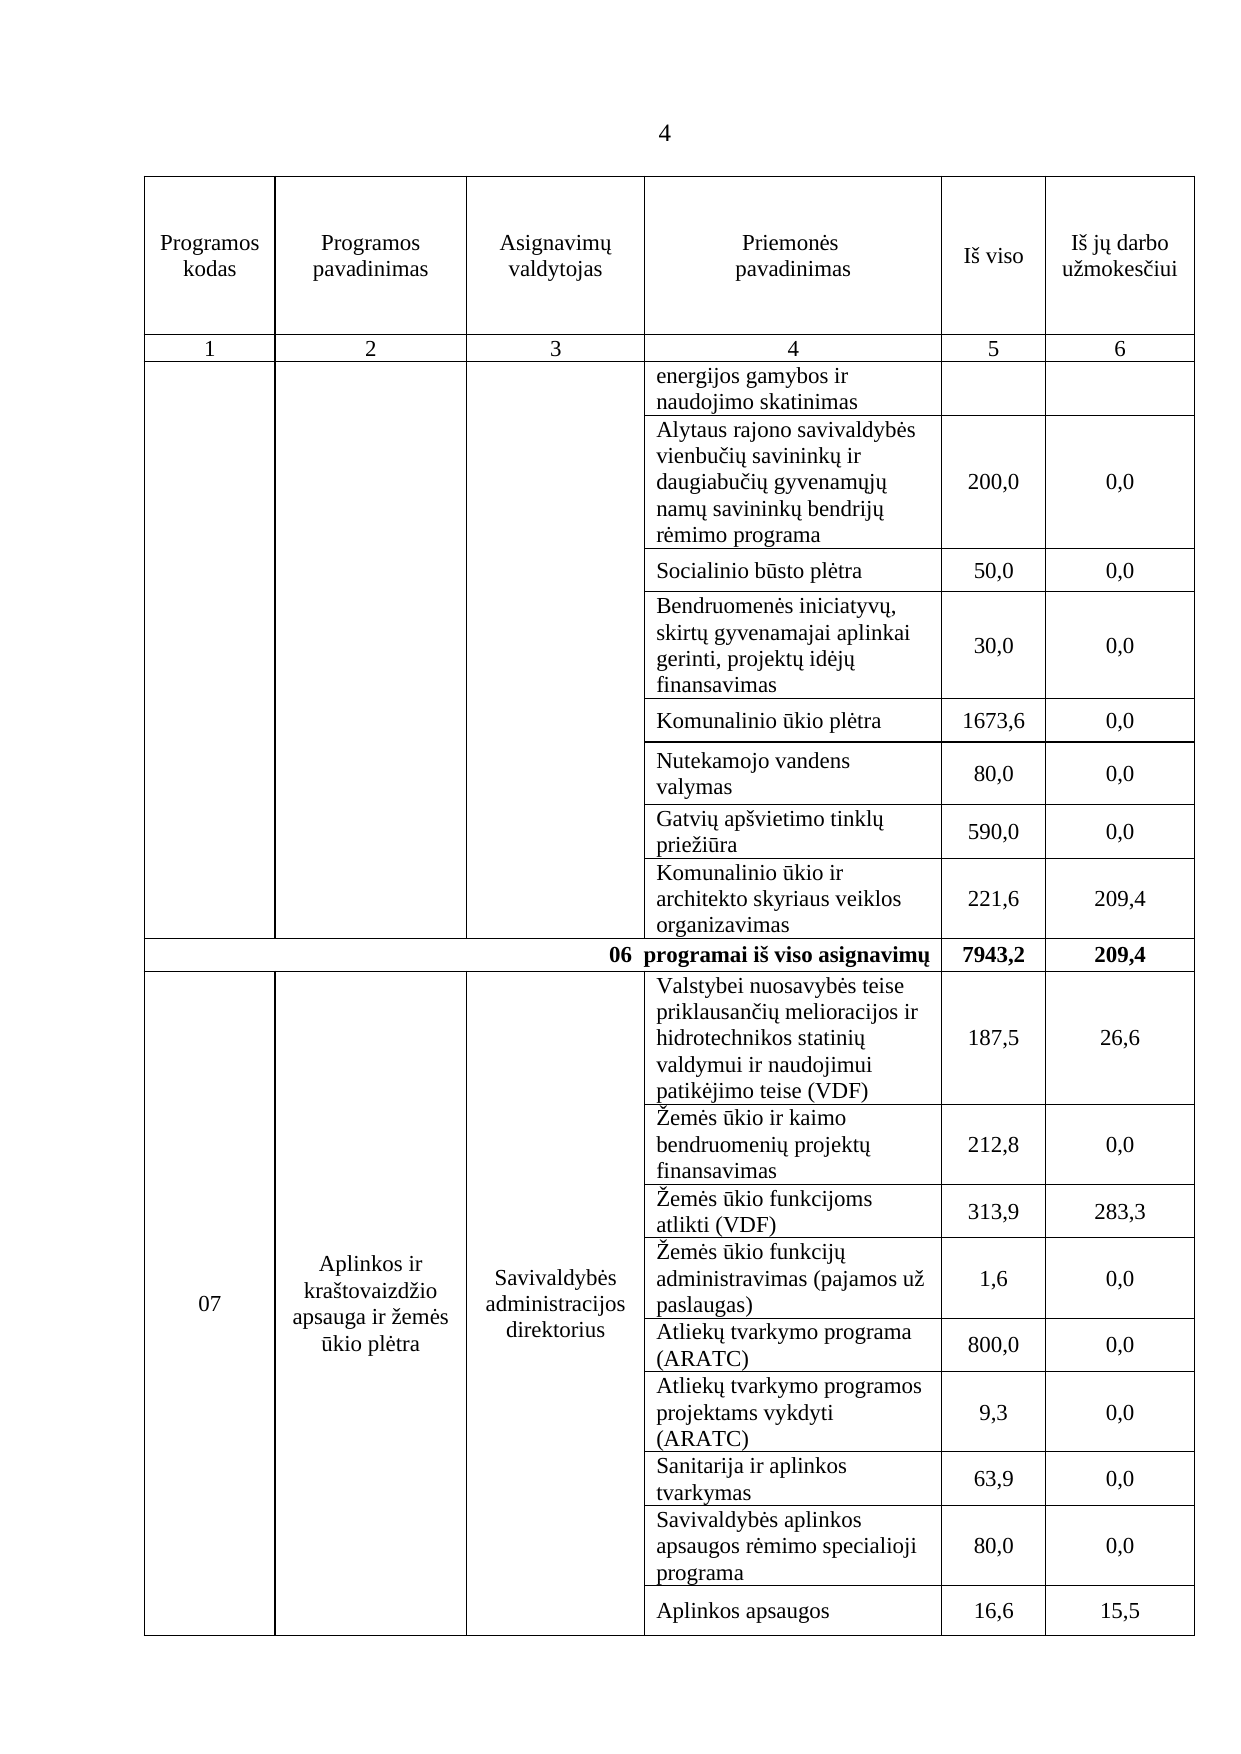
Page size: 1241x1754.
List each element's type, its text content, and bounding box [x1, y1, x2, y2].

table_header Iš viso [942, 177, 1045, 333]
table_cell Žemės ūkio funkcijų administravimas (pajamos už paslaugas) [645, 1238, 941, 1317]
table_cell Savivaldybės administracijos direktorius [467, 972, 644, 1635]
table_header Iš jų darbo užmokesčiui [1046, 177, 1194, 333]
table_cell 209,4 [1046, 939, 1194, 971]
table_cell 0,0 [1046, 805, 1194, 858]
table_cell 187,5 [942, 972, 1045, 1103]
table_cell Komunalinio ūkio plėtra [645, 699, 941, 741]
table_cell 1 [145, 335, 274, 361]
table_cell Alytaus rajono savivaldybės vienbučių savininkų ir daugiabučių gyvenamųjų namų savininkų bendrijų rėmimo programa [645, 416, 941, 547]
table_cell 7943,2 [942, 939, 1045, 971]
table_cell Socialinio būsto plėtra [645, 549, 941, 591]
table_cell 590,0 [942, 805, 1045, 858]
table_cell 3 [467, 335, 644, 361]
table_cell 0,0 [1046, 416, 1194, 547]
table_cell 0,0 [1046, 1506, 1194, 1585]
table_cell 9,3 [942, 1372, 1045, 1451]
table_cell 0,0 [1046, 743, 1194, 804]
table_cell 212,8 [942, 1105, 1045, 1183]
table_header Priemonės pavadinimas [645, 177, 941, 333]
table_cell 80,0 [942, 743, 1045, 804]
table_cell 06 programai iš viso asignavimų [145, 939, 941, 971]
table_cell [145, 362, 274, 938]
table_cell Savivaldybės aplinkos apsaugos rėmimo specialioji programa [645, 1506, 941, 1585]
table_cell Komunalinio ūkio ir architekto skyriaus veiklos organizavimas [645, 859, 941, 938]
table_cell 26,6 [1046, 972, 1194, 1103]
table_cell Atliekų tvarkymo programos projektams vykdyti (ARATC) [645, 1372, 941, 1451]
table_cell Aplinkos apsaugos [645, 1586, 941, 1635]
table_cell [942, 362, 1045, 415]
table_cell [1046, 362, 1194, 415]
table_cell 0,0 [1046, 1238, 1194, 1317]
table_cell 0,0 [1046, 1372, 1194, 1451]
table_cell 1673,6 [942, 699, 1045, 741]
table_cell 80,0 [942, 1506, 1045, 1585]
table_cell energijos gamybos ir naudojimo skatinimas [645, 362, 941, 415]
table_cell Nutekamojo vandens valymas [645, 743, 941, 804]
table_cell Žemės ūkio ir kaimo bendruomenių projektų finansavimas [645, 1105, 941, 1183]
table_cell 50,0 [942, 549, 1045, 591]
table_cell 0,0 [1046, 549, 1194, 591]
table_cell 15,5 [1046, 1586, 1194, 1635]
table_cell 6 [1046, 335, 1194, 361]
table_cell 30,0 [942, 592, 1045, 698]
table_cell 283,3 [1046, 1185, 1194, 1237]
table_cell 2 [276, 335, 466, 361]
table_header Programos kodas [145, 177, 274, 333]
table_cell 800,0 [942, 1319, 1045, 1371]
table_header Asignavimų valdytojas [467, 177, 644, 333]
table_cell 1,6 [942, 1238, 1045, 1317]
table_cell 4 [645, 335, 941, 361]
table_cell 221,6 [942, 859, 1045, 938]
table_cell 200,0 [942, 416, 1045, 547]
table_cell Atliekų tvarkymo programa (ARATC) [645, 1319, 941, 1371]
table_cell [276, 362, 466, 938]
table_cell 07 [145, 972, 274, 1635]
table_cell 16,6 [942, 1586, 1045, 1635]
table_cell Aplinkos ir kraštovaizdžio apsauga ir žemės ūkio plėtra [276, 972, 466, 1635]
table_cell 0,0 [1046, 1105, 1194, 1183]
table_cell 0,0 [1046, 592, 1194, 698]
table_cell [467, 362, 644, 938]
table_cell Sanitarija ir aplinkos tvarkymas [645, 1452, 941, 1505]
table_cell 63,9 [942, 1452, 1045, 1505]
table_cell 0,0 [1046, 1452, 1194, 1505]
table_cell Gatvių apšvietimo tinklų priežiūra [645, 805, 941, 858]
table_cell 209,4 [1046, 859, 1194, 938]
table_header Programos pavadinimas [276, 177, 466, 333]
table_cell 5 [942, 335, 1045, 361]
table_cell 313,9 [942, 1185, 1045, 1237]
table_cell Bendruomenės iniciatyvų, skirtų gyvenamajai aplinkai gerinti, projektų idėjų finansavimas [645, 592, 941, 698]
table_cell Žemės ūkio funkcijoms atlikti (VDF) [645, 1185, 941, 1237]
table_cell 0,0 [1046, 1319, 1194, 1371]
table_cell 0,0 [1046, 699, 1194, 741]
table_cell Valstybei nuosavybės teise priklausančių melioracijos ir hidrotechnikos statinių valdymui ir naudojimui patikėjimo teise (VDF) [645, 972, 941, 1103]
